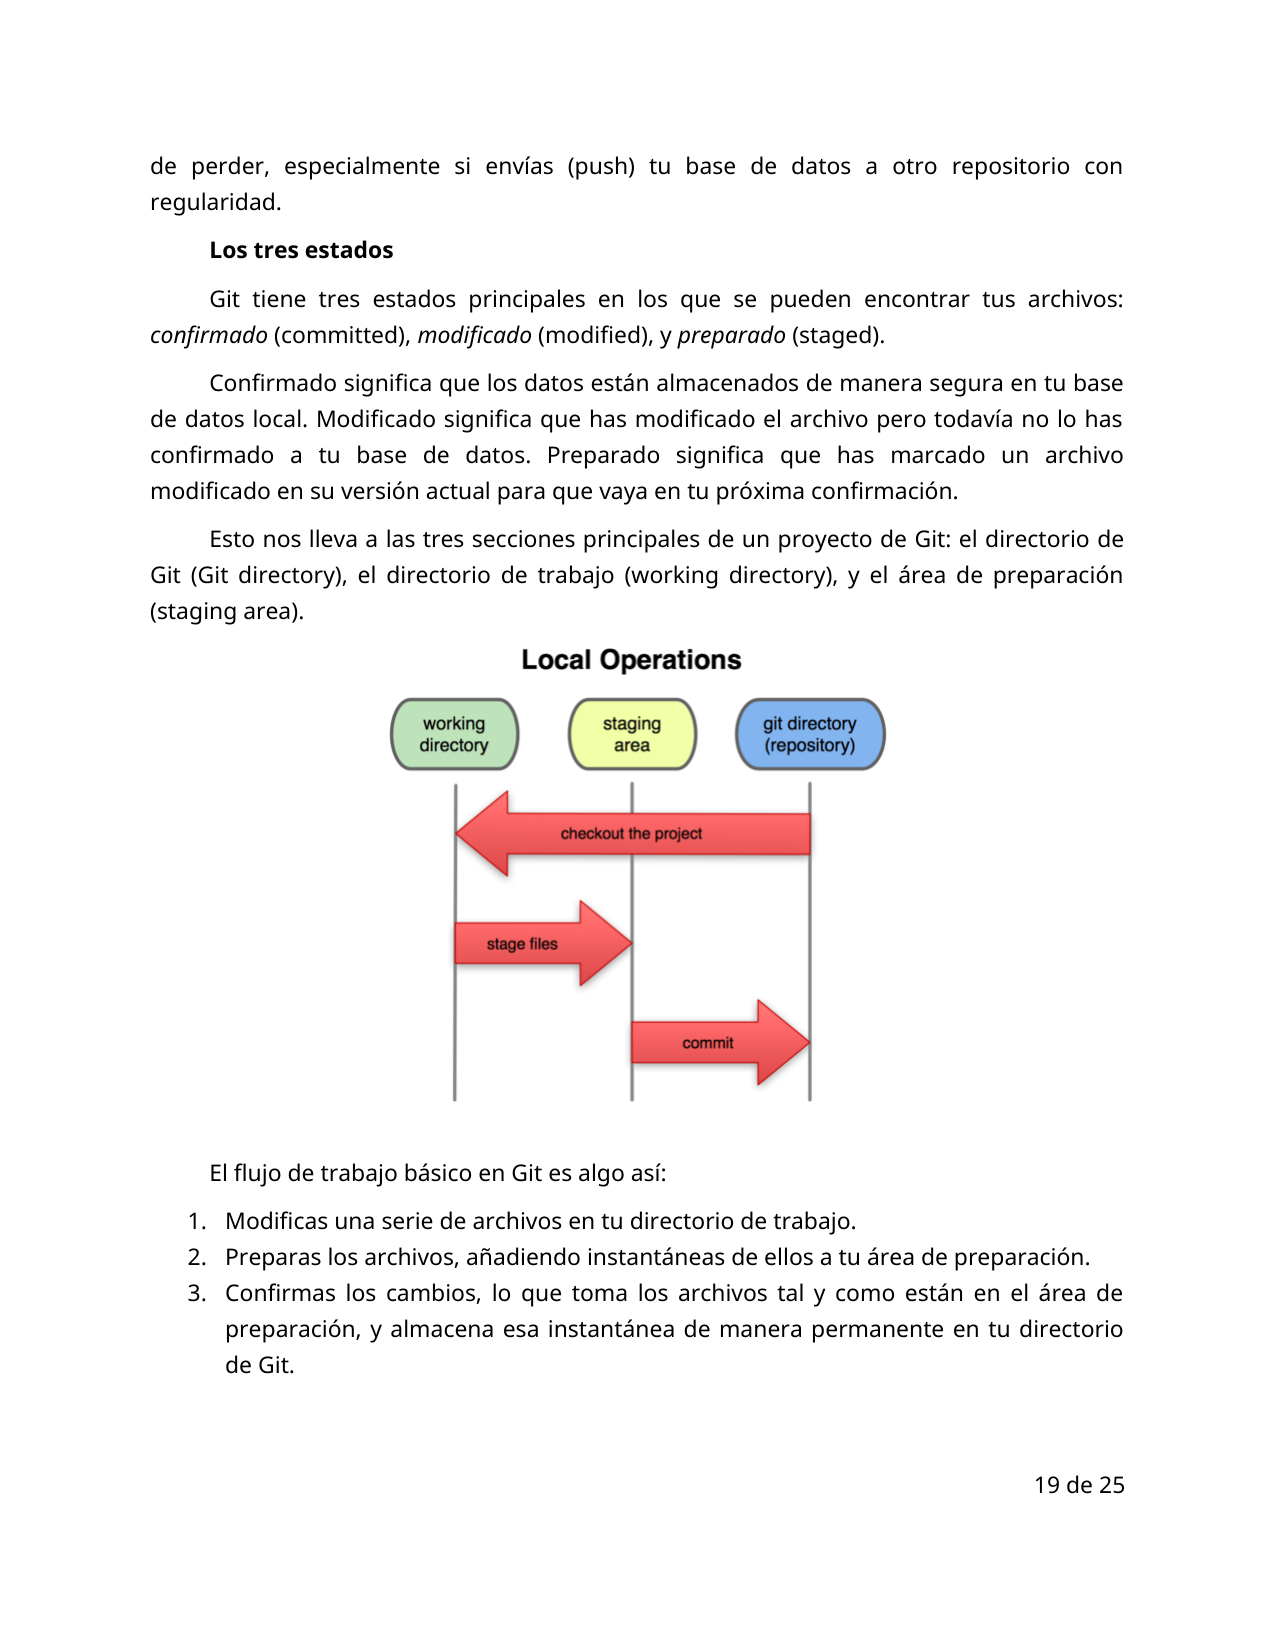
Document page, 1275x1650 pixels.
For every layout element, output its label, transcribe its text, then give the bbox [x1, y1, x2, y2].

text Confirmado significa que los datos están almacenados de manera segura en tu base de datos local. Modificado significa que has modificado el archivo pero todavía no lo has confirmado a tu base de datos. Preparado significa que has marcado un archivo modificado en su versión actual para que vaya en tu próxima confirmación. [150, 367, 1125, 506]
list Preparas los archivos, añadiendo instantáneas de ellos a tu área de preparación. [187, 1241, 1125, 1272]
text Esto nos lleva a las tres secciones principales de un proyecto de Git: el directorio de Git (Git directory), el directorio de trabajo (working directory), y el área de preparación (staging area). [150, 523, 1125, 627]
text Los tres estados [150, 234, 1125, 266]
text El flujo de trabajo básico en Git es algo así: [150, 1157, 1125, 1188]
list Modificas una serie de archivos en tu directorio de trabajo. [187, 1205, 1125, 1236]
list Confirmas los cambios, lo que toma los archivos tal y como están en el área de preparación, y almacena esa instantánea de manera permanente en tu directorio de Git. [187, 1277, 1125, 1380]
text de perder, especialmente si envías (push) tu base de datos a otro repositorio con regularidad. [150, 150, 1125, 217]
text Git tiene tres estados principales en los que se pueden encontrar tus archivos: confirmado (committed), modificado (modified), y preparado (staged). [150, 283, 1125, 350]
picture [387, 643, 888, 1104]
